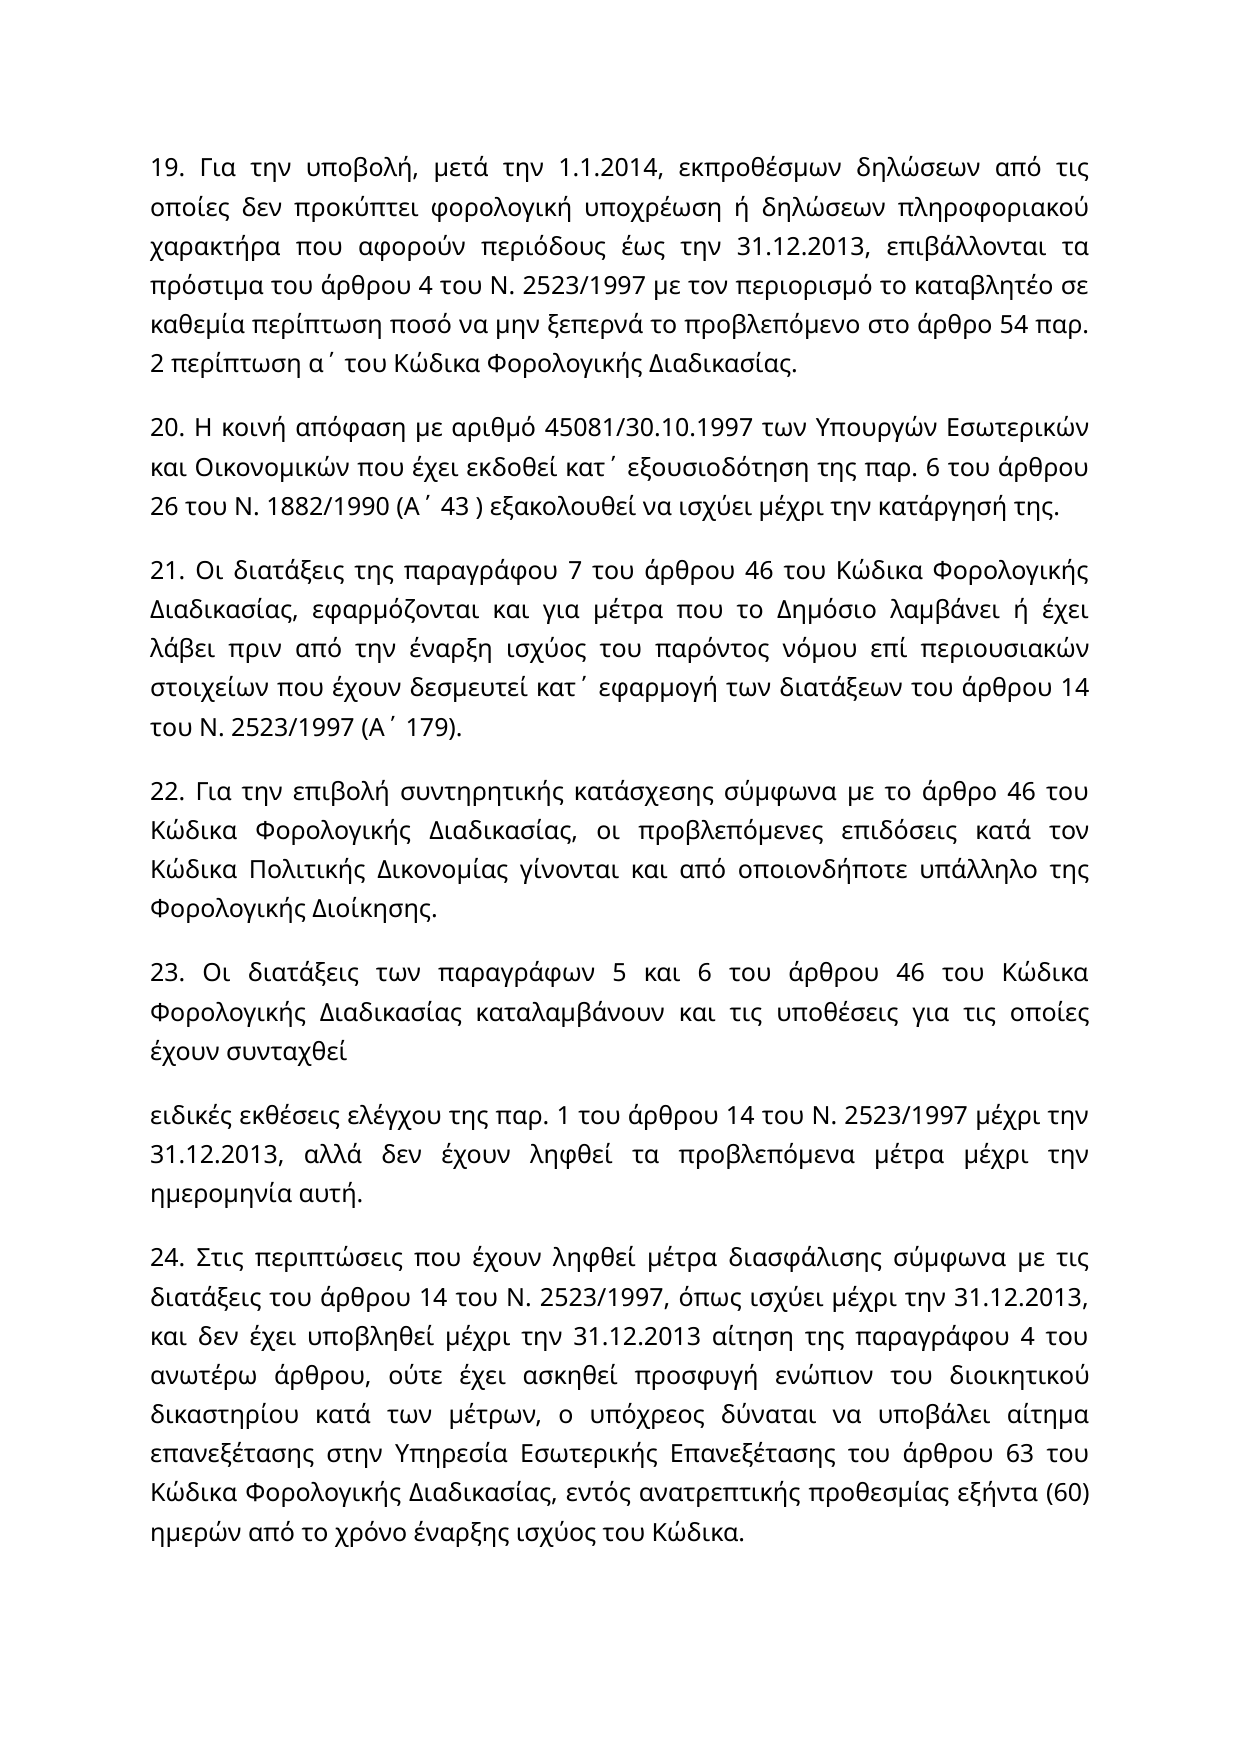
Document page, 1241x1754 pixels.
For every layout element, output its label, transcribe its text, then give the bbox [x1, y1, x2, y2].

text 21. Οι διατάξεις της παραγράφου 7 του άρθρου 46 του Κώδικα Φορολογικής Διαδικασίας, εφαρμόζονται και για μέτρα που το Δημόσιο λαμβάνει ή έχει λάβει πριν από την έναρξη ισχύος του παρόντος νόμου επί περιουσιακών στοιχείων που έχουν δεσμευτεί κατ΄ εφαρμογή των διατάξεων του άρθρου 14 του Ν. 2523/1997 (Α΄ 179). [150, 552, 1090, 743]
text 24. Στις περιπτώσεις που έχουν ληφθεί μέτρα διασφάλισης σύμφωνα με τις διατάξεις του άρθρου 14 του Ν. 2523/1997, όπως ισχύει μέχρι την 31.12.2013, και δεν έχει υποβληθεί μέχρι την 31.12.2013 αίτηση της παραγράφου 4 του ανωτέρω άρθρου, ούτε έχει ασκηθεί προσφυγή ενώπιον του διοικητικού δικαστηρίου κατά των μέτρων, ο υπόχρεος δύναται να υποβάλει αίτημα επανεξέτασης στην Υπηρεσία Εσωτερικής Επανεξέτασης του άρθρου 63 του Κώδικα Φορολογικής Διαδικασίας, εντός ανατρεπτικής προθεσμίας εξήντα (60) ημερών από το χρόνο έναρξης ισχύος του Κώδικα. [150, 1240, 1090, 1548]
text 22. Για την επιβολή συντηρητικής κατάσχεσης σύμφωνα με το άρθρο 46 του Κώδικα Φορολογικής Διαδικασίας, οι προβλεπόμενες επιδόσεις κατά τον Κώδικα Πολιτικής Δικονομίας γίνονται και από οποιονδήποτε υπάλληλο της Φορολογικής Διοίκησης. [150, 773, 1090, 925]
text 23. Οι διατάξεις των παραγράφων 5 και 6 του άρθρου 46 του Κώδικα Φορολογικής Διαδικασίας καταλαμβάνουν και τις υποθέσεις για τις οποίες έχουν συνταχθεί [150, 955, 1090, 1067]
text 20. Η κοινή απόφαση με αριθμό 45081/30.10.1997 των Υπουργών Εσωτερικών και Οικονομικών που έχει εκδοθεί κατ΄ εξουσιοδότηση της παρ. 6 του άρθρου 26 του Ν. 1882/1990 (Α΄ 43 ) εξακολουθεί να ισχύει μέχρι την κατάργησή της. [150, 410, 1090, 522]
text ειδικές εκθέσεις ελέγχου της παρ. 1 του άρθρου 14 του Ν. 2523/1997 μέχρι την 31.12.2013, αλλά δεν έχουν ληφθεί τα προβλεπόμενα μέτρα μέχρι την ημερομηνία αυτή. [150, 1097, 1090, 1210]
text 19. Για την υποβολή, μετά την 1.1.2014, εκπροθέσμων δηλώσεων από τις οποίες δεν προκύπτει φορολογική υποχρέωση ή δηλώσεων πληροφοριακού χαρακτήρα που αφορούν περιόδους έως την 31.12.2013, επιβάλλονται τα πρόστιμα του άρθρου 4 του Ν. 2523/1997 με τον περιορισμό το καταβλητέο σε καθεμία περίπτωση ποσό να μην ξεπερνά το προβλεπόμενο στο άρθρο 54 παρ. 2 περίπτωση α΄ του Κώδικα Φορολογικής Διαδικασίας. [150, 150, 1090, 380]
